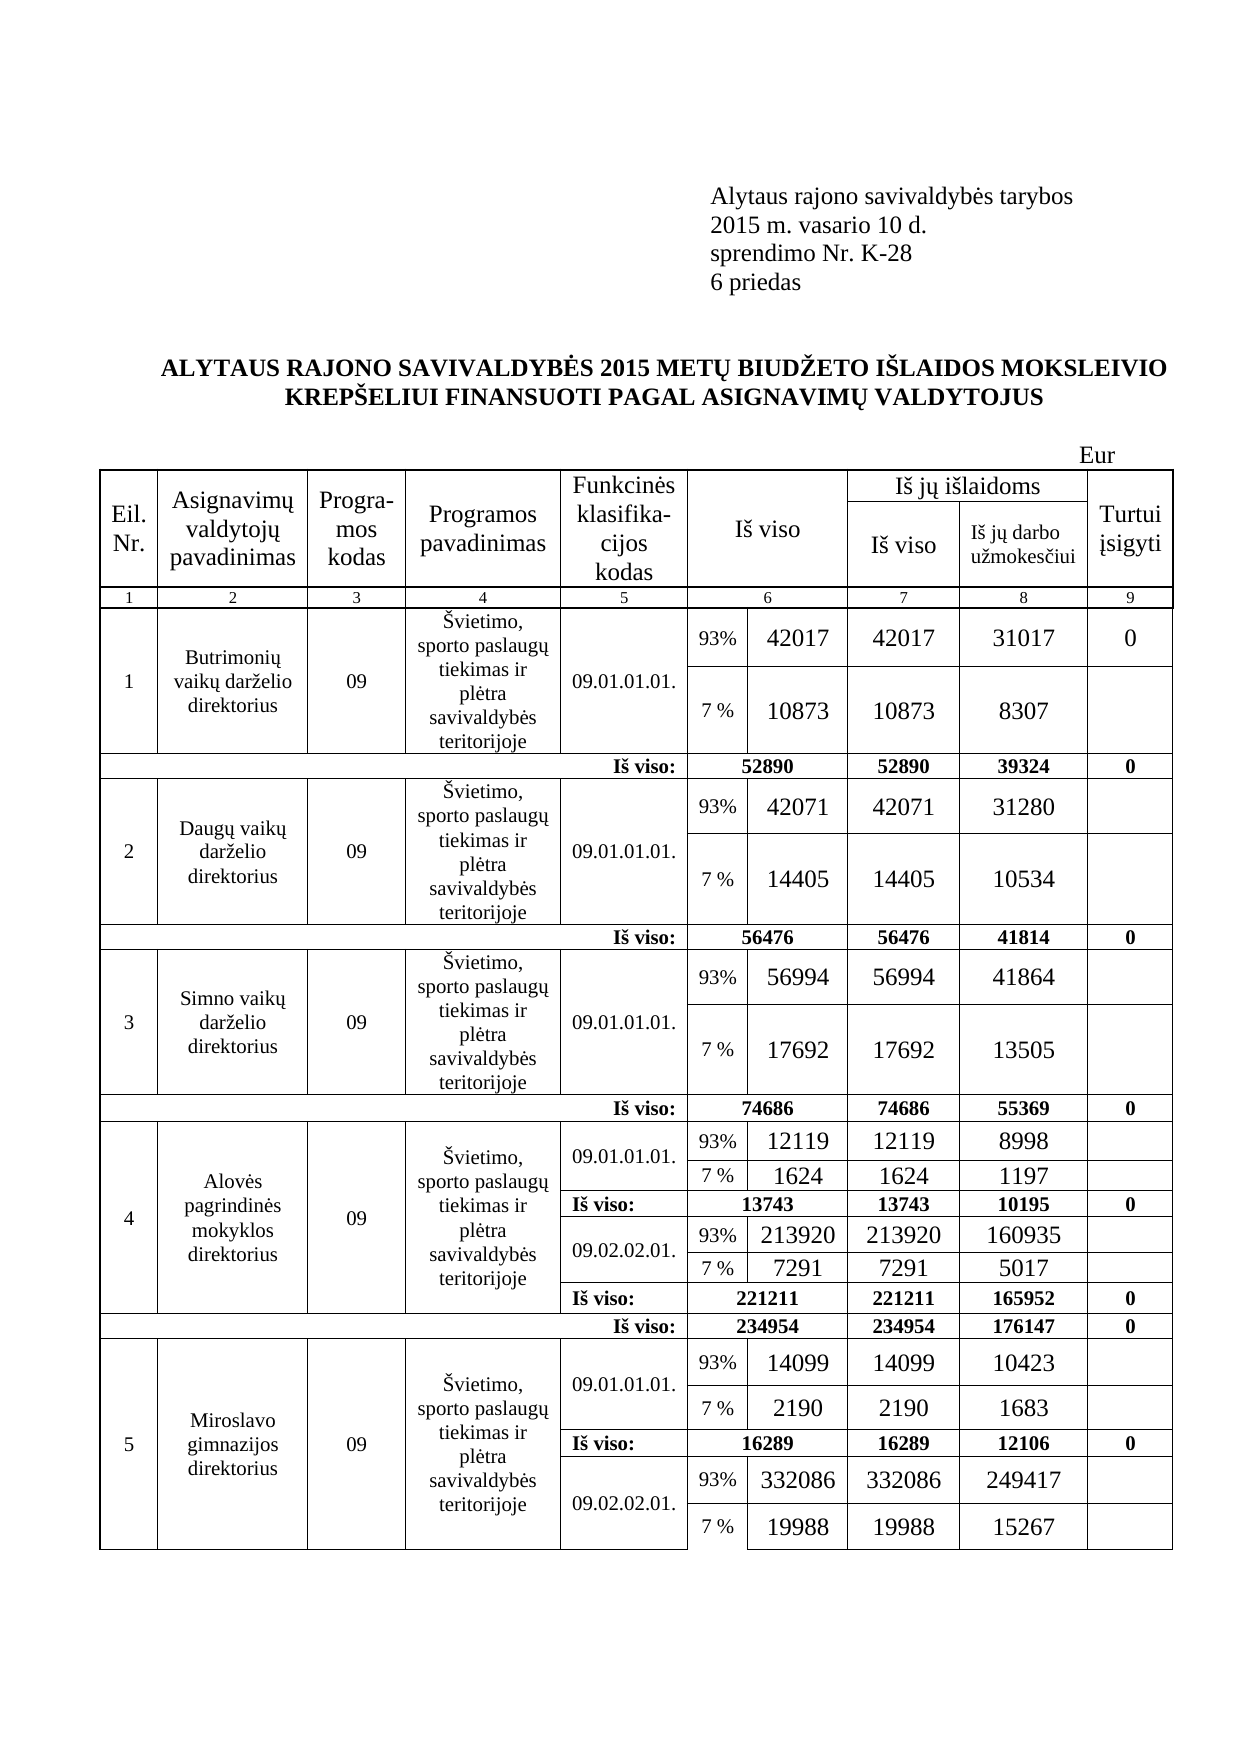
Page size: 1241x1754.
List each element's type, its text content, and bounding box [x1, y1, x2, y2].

table_cell 14405 [848, 834, 959, 924]
text Eur [148, 440, 1181, 468]
table_cell 2 [101, 779, 157, 924]
table_cell 7 % [688, 1253, 747, 1282]
table_cell 14099 [748, 1339, 847, 1385]
table_cell Simno vaikų darželio direktorius [158, 950, 307, 1094]
table_cell Švietimo, sporto paslaugų tiekimas ir plėtra savivaldybės teritorijoje [406, 609, 560, 753]
table_cell [1088, 667, 1172, 753]
table_cell 2 [158, 588, 307, 607]
table_cell 13505 [960, 1005, 1087, 1094]
table_cell 10423 [960, 1339, 1087, 1385]
table_cell 8307 [960, 667, 1087, 753]
table_cell 10873 [848, 667, 959, 753]
table_cell [1088, 1005, 1172, 1094]
table_cell 12119 [848, 1122, 959, 1160]
table_cell 7 % [688, 1161, 747, 1190]
table_cell 7291 [748, 1253, 847, 1282]
table_cell 09.02.02.01. [561, 1217, 687, 1282]
table_cell 6 [688, 588, 847, 607]
table_cell 14099 [848, 1339, 959, 1385]
table_cell 16289 [688, 1430, 847, 1456]
table_cell 7 % [688, 667, 747, 753]
table_cell Daugų vaikų darželio direktorius [158, 779, 307, 924]
table_cell 09 [308, 1122, 405, 1313]
table_cell Iš viso: [561, 1430, 687, 1456]
table_cell 09 [308, 1339, 405, 1549]
text Alytaus rajono savivaldybės tarybos [148, 181, 1181, 210]
table_cell 0 [1088, 925, 1172, 949]
table_cell 12106 [960, 1430, 1087, 1456]
table_cell 41864 [960, 950, 1087, 1003]
table_cell 3 [101, 950, 157, 1094]
table_cell Švietimo, sporto paslaugų tiekimas ir plėtra savivaldybės teritorijoje [406, 1339, 560, 1549]
text sprendimo Nr. K-28 [148, 238, 1181, 267]
table_cell 332086 [848, 1457, 959, 1502]
table_cell 56994 [848, 950, 959, 1003]
table_cell 8 [960, 588, 1087, 607]
table_cell 9 [1088, 588, 1172, 607]
table_cell Iš viso: [101, 754, 687, 778]
table_cell 4 [101, 1122, 157, 1313]
table_cell 42071 [748, 779, 847, 833]
table_cell 249417 [960, 1457, 1087, 1502]
table_cell 10195 [960, 1191, 1087, 1216]
table_cell 10534 [960, 834, 1087, 924]
table_cell Švietimo, sporto paslaugų tiekimas ir plėtra savivaldybės teritorijoje [406, 950, 560, 1094]
table_cell 17692 [848, 1005, 959, 1094]
table_cell Butrimonių vaikų darželio direktorius [158, 609, 307, 753]
table_cell [1088, 1504, 1172, 1549]
table_cell 56476 [848, 925, 959, 949]
table_cell 52890 [848, 754, 959, 778]
table_cell 0 [1088, 754, 1172, 778]
table_header Asignavimų valdytojų pavadinimas [158, 471, 307, 586]
table_cell [1088, 1253, 1172, 1282]
table_cell Miroslavo gimnazijos direktorius [158, 1339, 307, 1549]
table_cell Iš viso: [101, 1314, 687, 1338]
table_cell 0 [1088, 1430, 1172, 1456]
table_cell 09.01.01.01. [561, 779, 687, 924]
table_cell 93% [688, 1457, 747, 1502]
table_cell 13743 [848, 1191, 959, 1216]
table_cell 12119 [748, 1122, 847, 1160]
table_cell 93% [688, 950, 747, 1003]
table_cell 5 [101, 1339, 157, 1549]
table_cell 7291 [848, 1253, 959, 1282]
table_cell 09 [308, 779, 405, 924]
table_cell 176147 [960, 1314, 1087, 1338]
table_cell Iš jų darbo užmokesčiui [960, 502, 1087, 586]
table_header Iš jų išlaidoms [848, 471, 1087, 501]
table_cell 234954 [688, 1314, 847, 1338]
table_cell 0 [1088, 1283, 1172, 1313]
table_cell [1088, 1386, 1172, 1429]
table_cell 19988 [748, 1504, 847, 1549]
table_cell 213920 [848, 1217, 959, 1252]
table_cell 2190 [848, 1386, 959, 1429]
table_cell 15267 [960, 1504, 1087, 1549]
table_cell 13743 [688, 1191, 847, 1216]
table_cell 55369 [960, 1095, 1087, 1121]
table_cell 4 [406, 588, 560, 607]
table_cell [1088, 1161, 1172, 1190]
table_cell 31280 [960, 779, 1087, 833]
table_cell 0 [1088, 1095, 1172, 1121]
table_cell [1088, 834, 1172, 924]
table_cell 1683 [960, 1386, 1087, 1429]
table_cell [1088, 950, 1172, 1003]
table_cell Iš viso: [561, 1283, 687, 1313]
table_cell 17692 [748, 1005, 847, 1094]
table_header Iš viso [688, 471, 847, 586]
table_cell Iš viso: [101, 1095, 687, 1121]
table_cell 0 [1088, 609, 1172, 666]
table_cell 42071 [848, 779, 959, 833]
table_cell 74686 [848, 1095, 959, 1121]
table_cell 7 % [688, 1504, 747, 1549]
table_cell 93% [688, 609, 747, 666]
table_cell 165952 [960, 1283, 1087, 1313]
table_cell 93% [688, 1339, 747, 1385]
table_cell 213920 [748, 1217, 847, 1252]
table_cell 42017 [848, 609, 959, 666]
table_cell 221211 [848, 1283, 959, 1313]
table_cell 1624 [848, 1161, 959, 1190]
table_cell 56994 [748, 950, 847, 1003]
table_cell 14405 [748, 834, 847, 924]
table_cell 09.01.01.01. [561, 609, 687, 753]
table_cell 93% [688, 1217, 747, 1252]
table_cell 56476 [688, 925, 847, 949]
table_cell 09.01.01.01. [561, 1122, 687, 1190]
table_header Programos pavadinimas [406, 471, 560, 586]
table_cell [1088, 1217, 1172, 1252]
table_cell 234954 [848, 1314, 959, 1338]
table_cell [1088, 1339, 1172, 1385]
table_cell 09.01.01.01. [561, 950, 687, 1094]
table_cell 41814 [960, 925, 1087, 949]
table_header Eil. Nr. [101, 471, 157, 586]
table_cell 7 [848, 588, 959, 607]
table_cell 0 [1088, 1314, 1172, 1338]
table_cell 09.01.01.01. [561, 1339, 687, 1429]
table_cell 09 [308, 609, 405, 753]
table_cell 5 [561, 588, 687, 607]
table_cell Iš viso: [101, 925, 687, 949]
text ALYTAUS RAJONO SAVIVALDYBĖS 2015 METŲ BIUDŽETO IŠLAIDOS MOKSLEIVIO KREPŠELIUI FINANSUOTI PAGAL ASIGNAVIMŲ VALDYTOJUS [148, 353, 1181, 411]
table_cell 1624 [748, 1161, 847, 1190]
table_cell 221211 [688, 1283, 847, 1313]
table_cell 1197 [960, 1161, 1087, 1190]
table_cell 39324 [960, 754, 1087, 778]
table_cell 7 % [688, 834, 747, 924]
table_cell 74686 [688, 1095, 847, 1121]
table_cell Iš viso [848, 502, 959, 586]
table_cell [1088, 1457, 1172, 1502]
table_header Funkcinės klasifika-cijos kodas [561, 471, 687, 586]
table_cell 10873 [748, 667, 847, 753]
table_cell Iš viso: [561, 1191, 687, 1216]
table_cell 42017 [748, 609, 847, 666]
table_cell 5017 [960, 1253, 1087, 1282]
table_cell 8998 [960, 1122, 1087, 1160]
table_cell Švietimo, sporto paslaugų tiekimas ir plėtra savivaldybės teritorijoje [406, 1122, 560, 1313]
table_cell 7 % [688, 1005, 747, 1094]
table_cell 31017 [960, 609, 1087, 666]
table_header Turtui įsigyti [1088, 471, 1172, 586]
table_cell Alovės pagrindinės mokyklos direktorius [158, 1122, 307, 1313]
table_cell 93% [688, 1122, 747, 1160]
table_cell 09 [308, 950, 405, 1094]
table_cell 332086 [748, 1457, 847, 1502]
table_cell Švietimo, sporto paslaugų tiekimas ir plėtra savivaldybės teritorijoje [406, 779, 560, 924]
table_cell [1088, 1122, 1172, 1160]
table_header Progra-mos kodas [308, 471, 405, 586]
table_cell 3 [308, 588, 405, 607]
text 6 priedas [148, 267, 1181, 296]
table_cell 0 [1088, 1191, 1172, 1216]
table_cell 1 [101, 609, 157, 753]
table_cell 09.02.02.01. [561, 1457, 687, 1549]
table_cell 160935 [960, 1217, 1087, 1252]
table_cell 7 % [688, 1386, 747, 1429]
table_cell 1 [101, 588, 157, 607]
table_cell 16289 [848, 1430, 959, 1456]
table_cell [1088, 779, 1172, 833]
text 2015 m. vasario 10 d. [148, 210, 1181, 238]
table_cell 19988 [848, 1504, 959, 1549]
table_cell 93% [688, 779, 747, 833]
table_cell 52890 [688, 754, 847, 778]
table_cell 2190 [748, 1386, 847, 1429]
